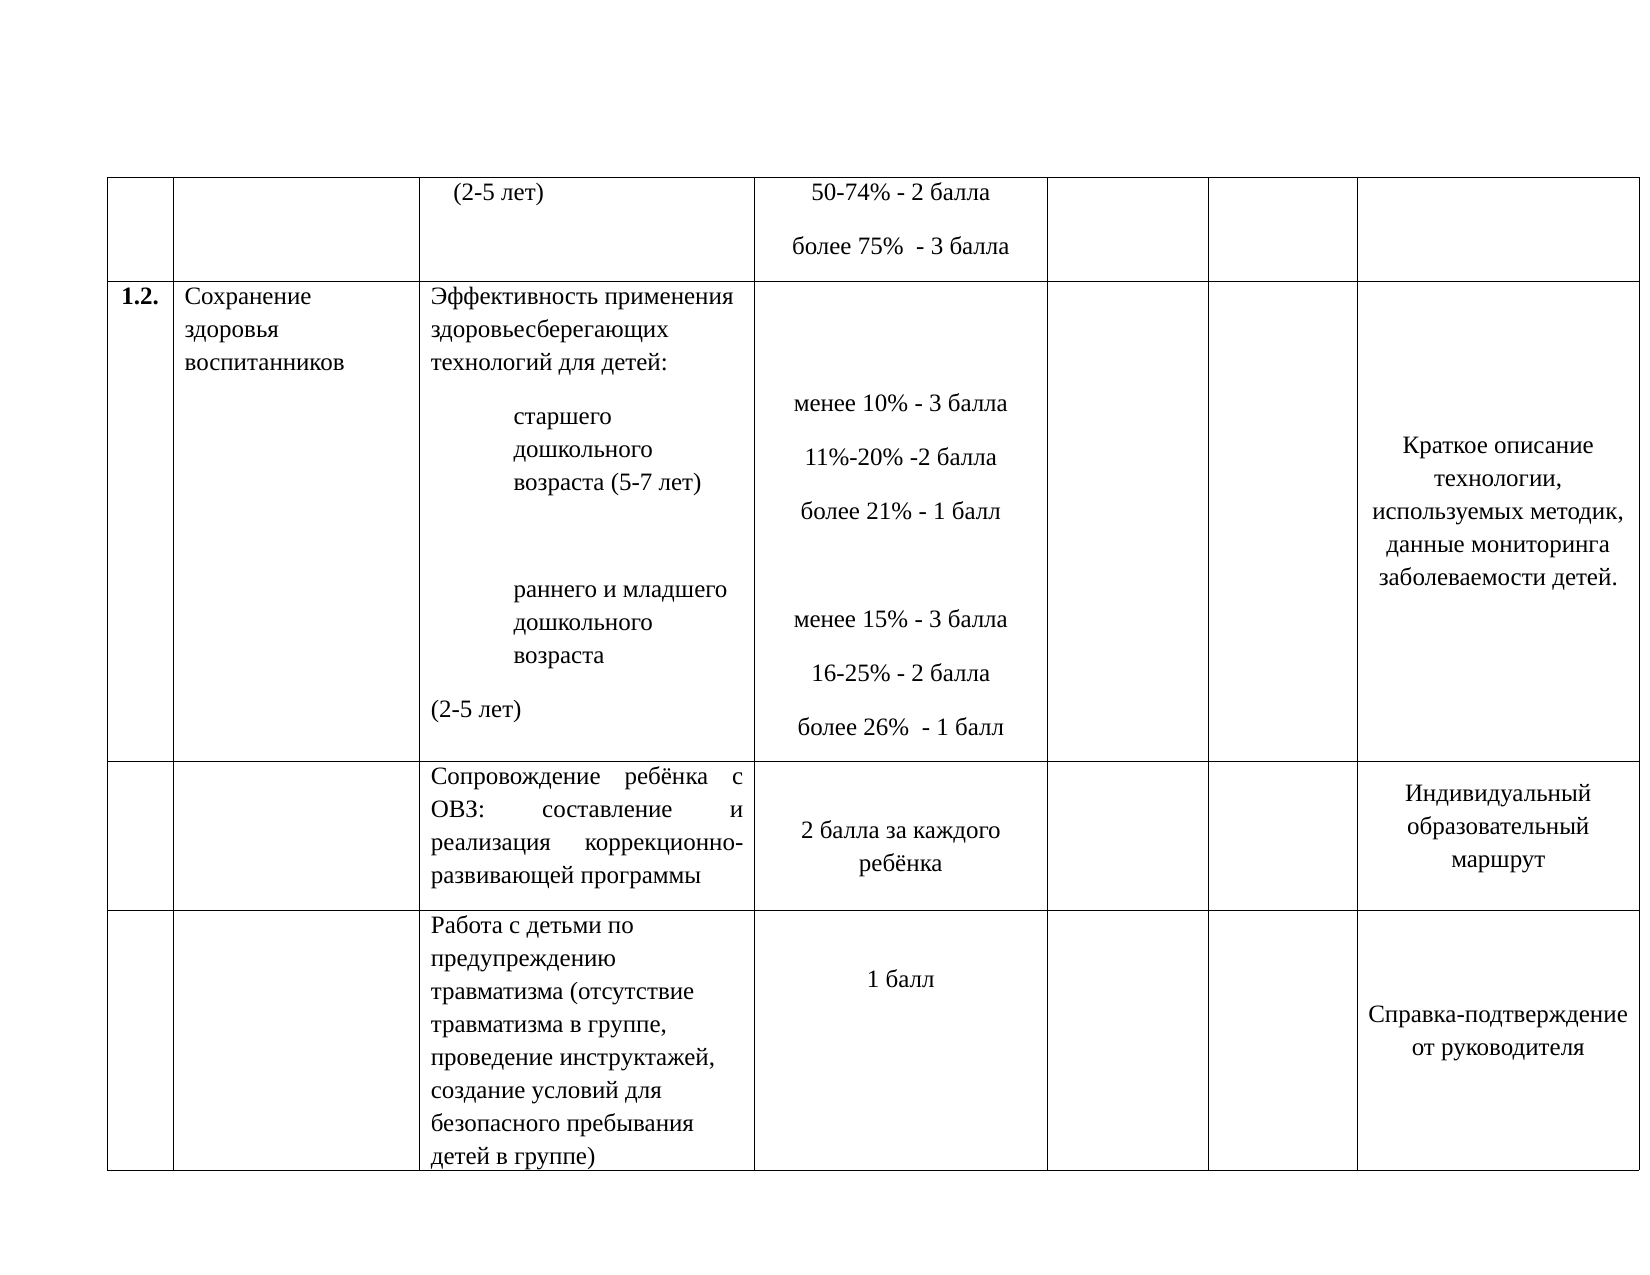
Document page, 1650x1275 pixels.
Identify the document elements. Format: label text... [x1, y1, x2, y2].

table_cell [108, 762, 173, 910]
table_cell 2 балла за каждого ребёнка [755, 762, 1047, 910]
table_cell [1358, 178, 1639, 281]
table_cell Работа с детьми по предупреждению травматизма (отсутствие травматизма в группе, проведение инструктажей, создание условий для безопасного пребывания детей в группе) [420, 911, 754, 1170]
table_cell [1209, 282, 1357, 761]
table_cell [1209, 178, 1357, 281]
table_cell Эффективность применения здоровьесберегающих технологий для детей: старшего дошкольного возраста (5-7 лет) раннего и младшего дошкольного возраста (2-5 лет) [420, 282, 754, 761]
table_cell [1048, 282, 1208, 761]
table_cell [108, 178, 173, 281]
table_cell Сохранение здоровья воспитанников [174, 282, 419, 761]
table_cell [1209, 762, 1357, 910]
table_cell [1209, 911, 1357, 1170]
table_cell [1048, 762, 1208, 910]
table_cell (2-5 лет) [420, 178, 754, 281]
table_cell Индивидуальный образовательный маршрут [1358, 762, 1639, 910]
table_cell 1 балл [755, 911, 1047, 1170]
table_cell Сопровождение ребёнка с ОВЗ: составление и реализация коррекционно-развивающей программы [420, 762, 754, 910]
table_cell 50-74% - 2 балла более 75% - 3 балла [755, 178, 1047, 281]
table_cell [174, 762, 419, 910]
table_cell Краткое описание технологии, используемых методик, данные мониторинга заболеваемости детей. [1358, 282, 1639, 761]
table_cell [108, 911, 173, 1170]
table_cell [174, 178, 419, 281]
table_cell [1048, 178, 1208, 281]
table_cell [174, 911, 419, 1170]
table_cell 1.2. [108, 282, 173, 761]
table_cell Справка-подтверждение от руководителя [1358, 911, 1639, 1170]
table_cell [1048, 911, 1208, 1170]
table_cell менее 10% - 3 балла 11%-20% -2 балла более 21% - 1 балл менее 15% - 3 балла 16-25% - 2 балла более 26% - 1 балл [755, 282, 1047, 761]
